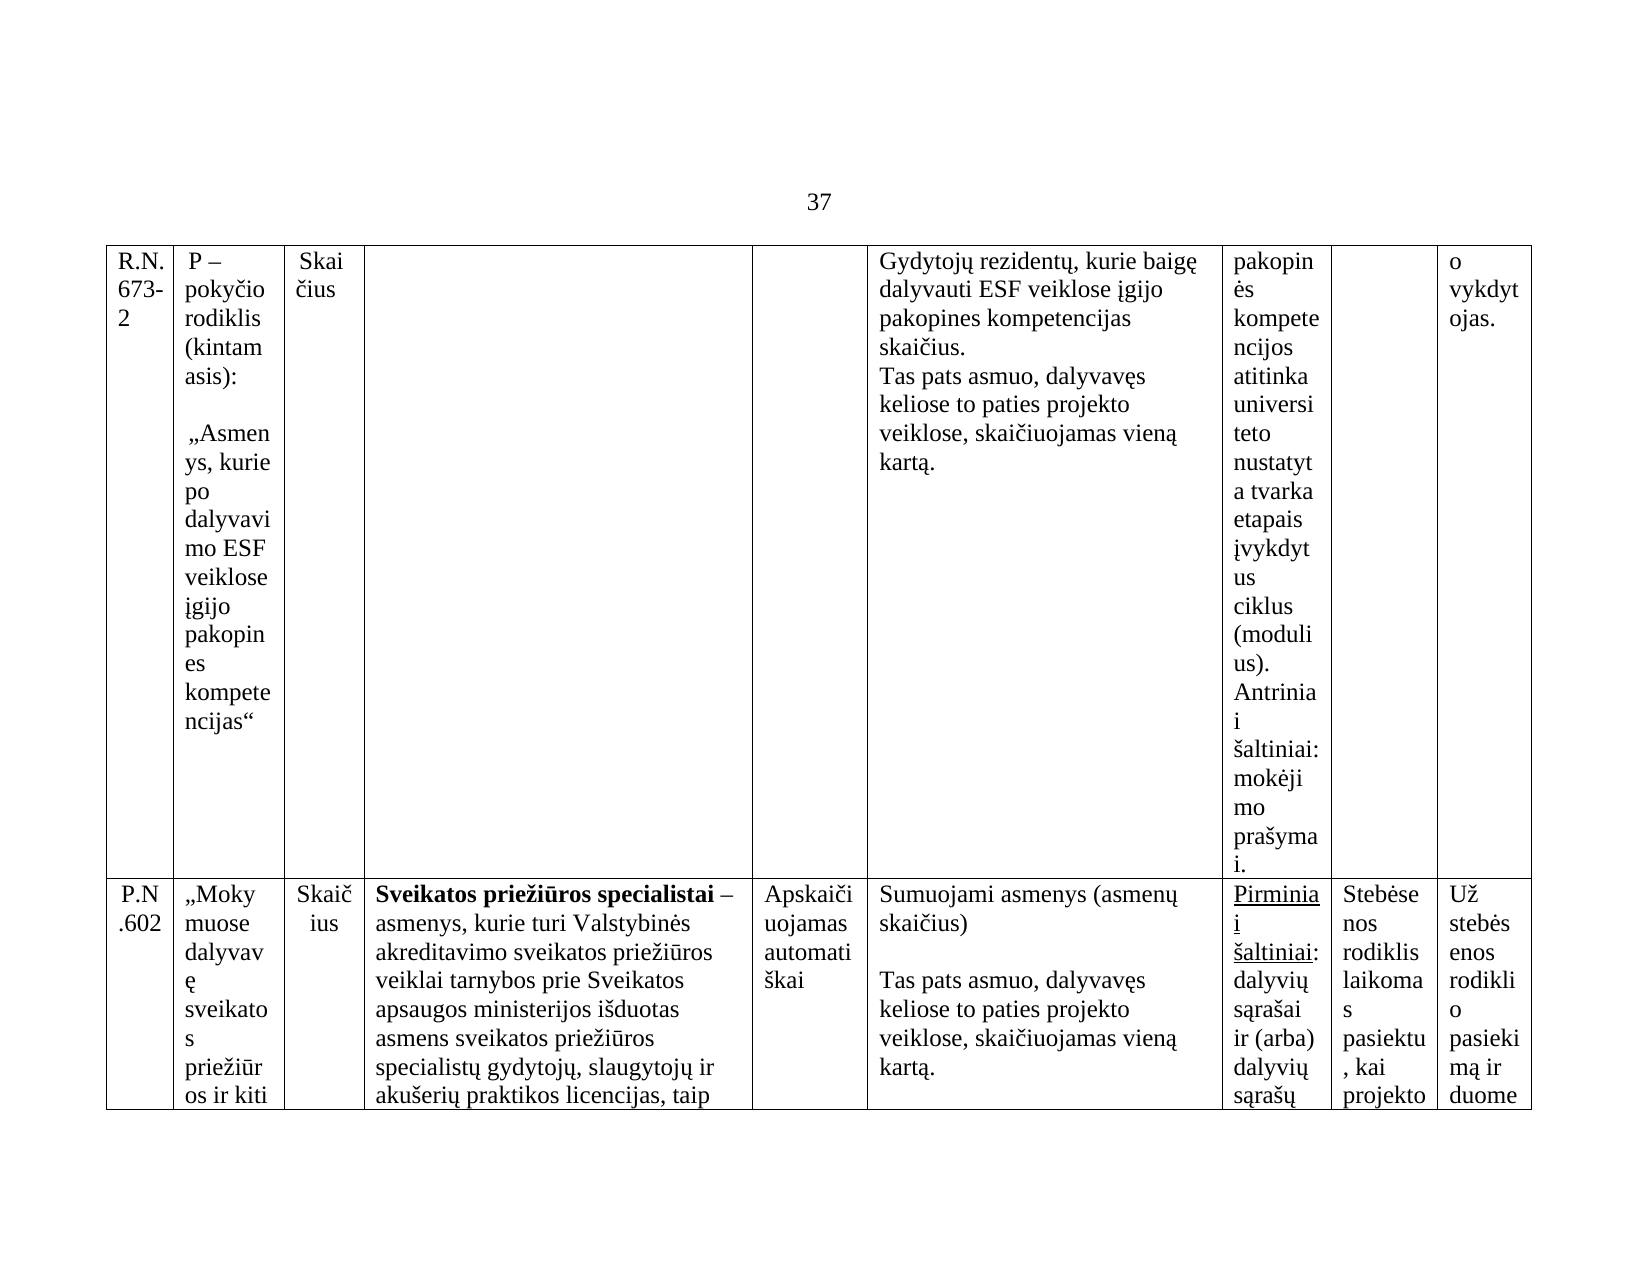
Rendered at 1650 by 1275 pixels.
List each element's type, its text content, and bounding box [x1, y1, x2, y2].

table_cell [753, 246, 867, 878]
table_cell Gydytojų rezidentų, kurie baigę dalyvauti ESF veiklose įgijo pakopines kompetencijas skaičius. Tas pats asmuo, dalyvavęs keliose to paties projekto veiklose, skaičiuojamas vieną kartą. [868, 246, 1222, 878]
table_cell [1332, 246, 1437, 878]
table_cell Pirminiai šaltiniai: dalyvių sąrašai ir (arba) dalyvių sąrašų [1223, 879, 1331, 1109]
table_cell „Mokymuose dalyvavę sveikatos priežiūros ir kiti [174, 879, 284, 1109]
table_cell Skaičius [285, 879, 364, 1109]
table_cell Apskaičiuojamas automatiškai [753, 879, 867, 1109]
table_cell Už stebėsenos rodiklio pasiekimą ir duome [1438, 879, 1531, 1109]
table_cell [365, 246, 752, 878]
table_cell pakopinės kompetencijos atitinka universiteto nustatyta tvarka etapais įvykdytus ciklus (modulius). Antriniai šaltiniai: mokėjimo prašymai. [1223, 246, 1331, 878]
table_cell Sumuojami asmenys (asmenų skaičius) Tas pats asmuo, dalyvavęs keliose to paties projekto veiklose, skaičiuojamas vieną kartą. [868, 879, 1222, 1109]
table_cell Skaičius [285, 246, 364, 878]
table_cell P.N.602 [107, 879, 173, 1109]
table_cell R.N.673-2 [107, 246, 173, 878]
table_cell Sveikatos priežiūros specialistai – asmenys, kurie turi Valstybinės akreditavimo sveikatos priežiūros veiklai tarnybos prie Sveikatos apsaugos ministerijos išduotas asmens sveikatos priežiūros specialistų gydytojų, slaugytojų ir akušerių praktikos licencijas, taip [365, 879, 752, 1109]
table_cell Stebėsenos rodiklis laikomas pasiektu, kai projekto [1332, 879, 1437, 1109]
table_cell P – pokyčio rodiklis (kintamasis): „Asmenys, kurie po dalyvavimo ESF veiklose įgijo pakopines kompetencijas“ [174, 246, 284, 878]
table_cell o vykdytojas. [1438, 246, 1531, 878]
